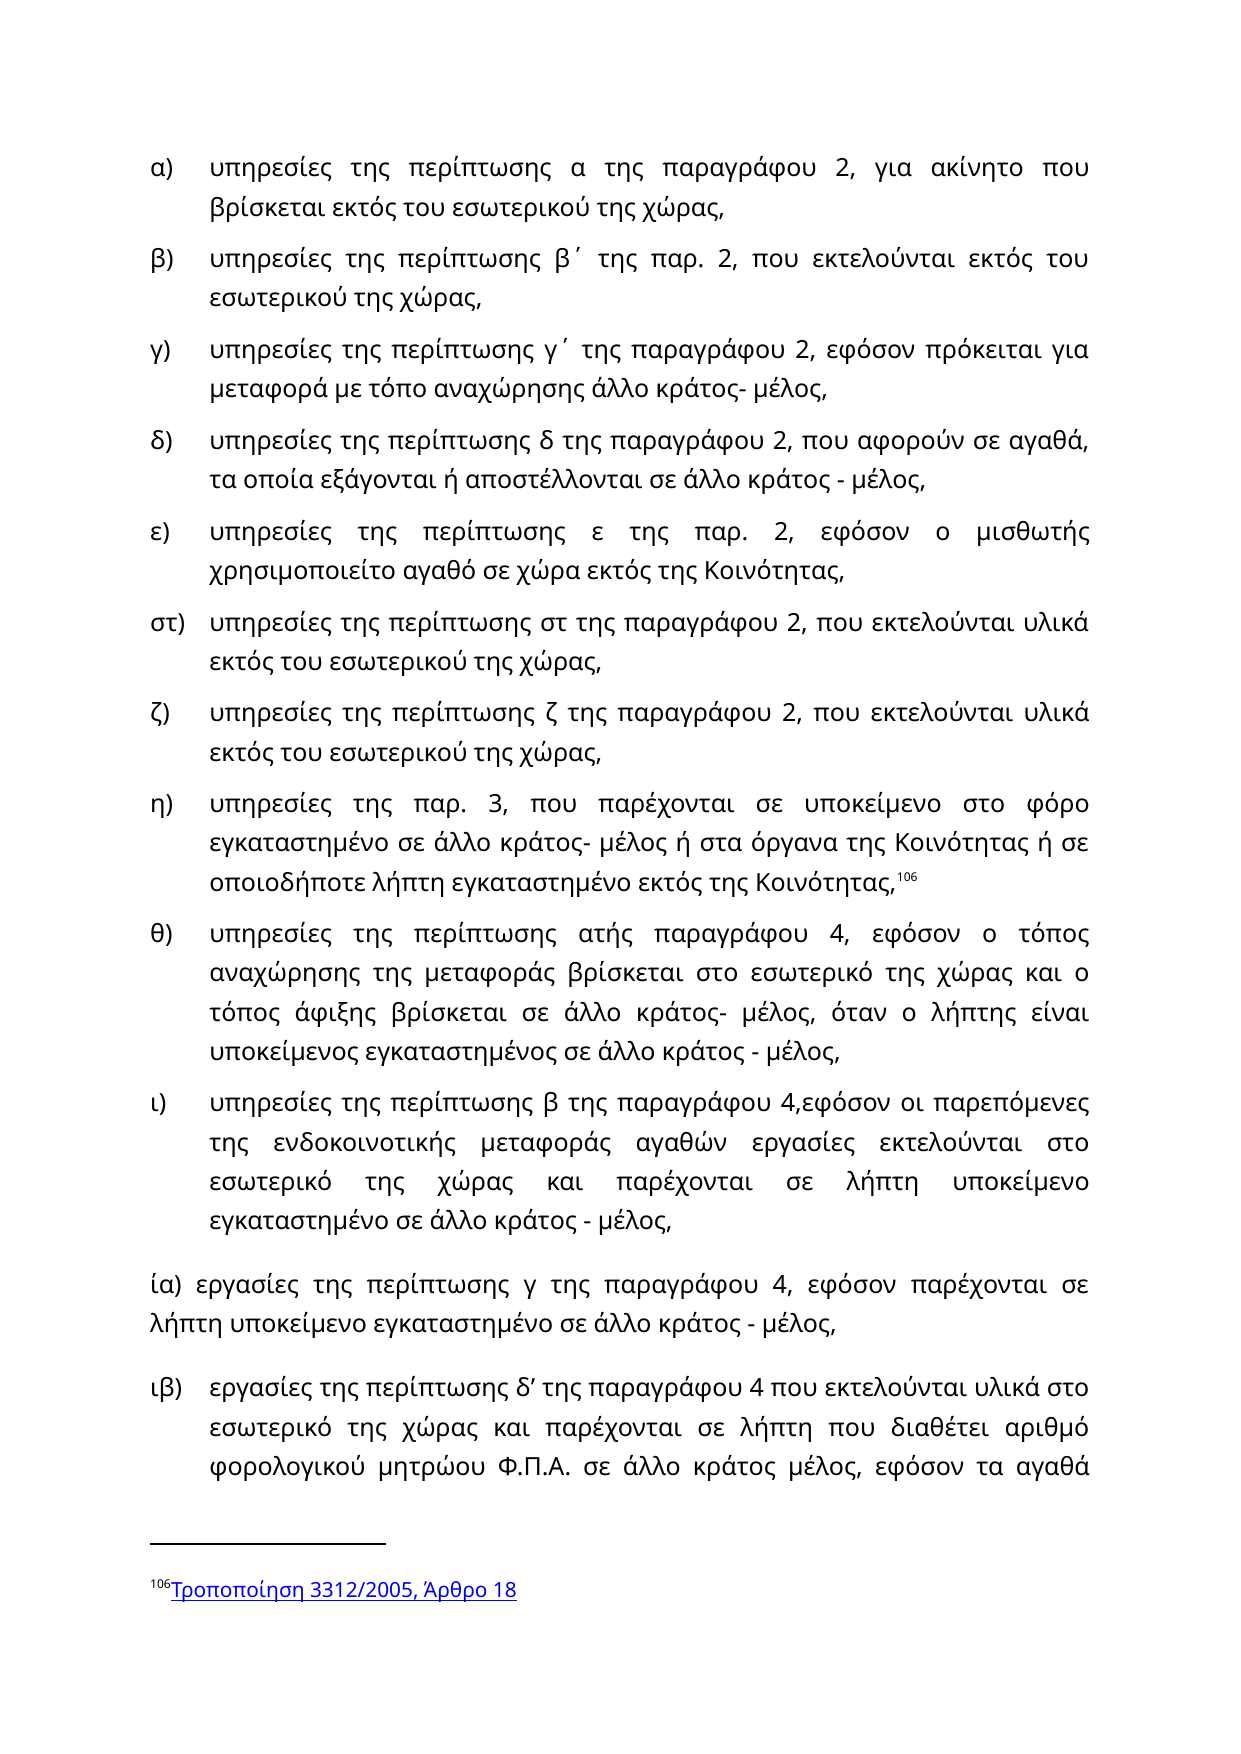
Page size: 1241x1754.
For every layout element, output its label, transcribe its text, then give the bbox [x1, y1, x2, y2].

list θ) υπηρεσίες της περίπτωσης ατής παραγράφου 4, εφόσον ο τόπος αναχώρησης της μεταφοράς βρίσκεται στο εσωτερικό της χώρας και ο τόπος άφιξης βρίσκεται σε άλλο κράτος- μέλος, όταν ο λήπτης είναι υποκείμενος εγκαταστημένος σε άλλο κράτος - μέλος, [150, 916, 1090, 1067]
list ε) υπηρεσίες της περίπτωσης ε της παρ. 2, εφόσον ο μισθωτής χρησιμοποιείτο αγαθό σε χώρα εκτός της Κοινότητας, [150, 513, 1090, 587]
list η) υπηρεσίες της παρ. 3, που παρέχονται σε υποκείμενο στο φόρο εγκαταστημένο σε άλλο κράτος- μέλος ή στα όργανα της Κοινότητας ή σε οποιοδήποτε λήπτη εγκαταστημένο εκτός της Κοινότητας, [150, 786, 1090, 898]
text ία) εργασίες της περίπτωσης γ της παραγράφου 4, εφόσον παρέχονται σε λήπτη υποκείμενο εγκαταστημένο σε άλλο κράτος - μέλος, [150, 1267, 1090, 1340]
list ιβ) εργασίες της περίπτωσης δ’ της παραγράφου 4 που εκτελούνται υλικά στο εσωτερικό της χώρας και παρέχονται σε λήπτη που διαθέτει αριθμό φορολογικού μητρώου Φ.Π.Α. σε άλλο κράτος μέλος, εφόσον τα αγαθά [150, 1370, 1090, 1482]
list γ) υπηρεσίες της περίπτωσης γ΄ της παραγράφου 2, εφόσον πρόκειται για μεταφορά με τόπο αναχώρησης άλλο κράτος- μέλος, [150, 332, 1090, 405]
list β) υπηρεσίες της περίπτωσης β΄ της παρ. 2, που εκτελούνται εκτός του εσωτερικού της χώρας, [150, 241, 1090, 314]
text Τροποποίηση 3312/2005, Άρθρο 18 [150, 1576, 1090, 1604]
list α) υπηρεσίες της περίπτωσης α της παραγράφου 2, για ακίνητο που βρίσκεται εκτός του εσωτερικού της χώρας, [150, 150, 1090, 223]
list στ) υπηρεσίες της περίπτωσης στ της παραγράφου 2, που εκτελούνται υλικά εκτός του εσωτερικού της χώρας, [150, 604, 1090, 677]
list ι) υπηρεσίες της περίπτωσης β της παραγράφου 4,εφόσον οι παρεπόμενες της ενδοκοινοτικής μεταφοράς αγαθών εργασίες εκτελούνται στο εσωτερικό της χώρας και παρέχονται σε λήπτη υποκείμενο εγκαταστημένο σε άλλο κράτος - μέλος, [150, 1085, 1090, 1237]
list δ) υπηρεσίες της περίπτωσης δ της παραγράφου 2, που αφορούν σε αγαθά, τα οποία εξάγονται ή αποστέλλονται σε άλλο κράτος - μέλος, [150, 422, 1090, 496]
list ζ) υπηρεσίες της περίπτωσης ζ της παραγράφου 2, που εκτελούνται υλικά εκτός του εσωτερικού της χώρας, [150, 695, 1090, 768]
